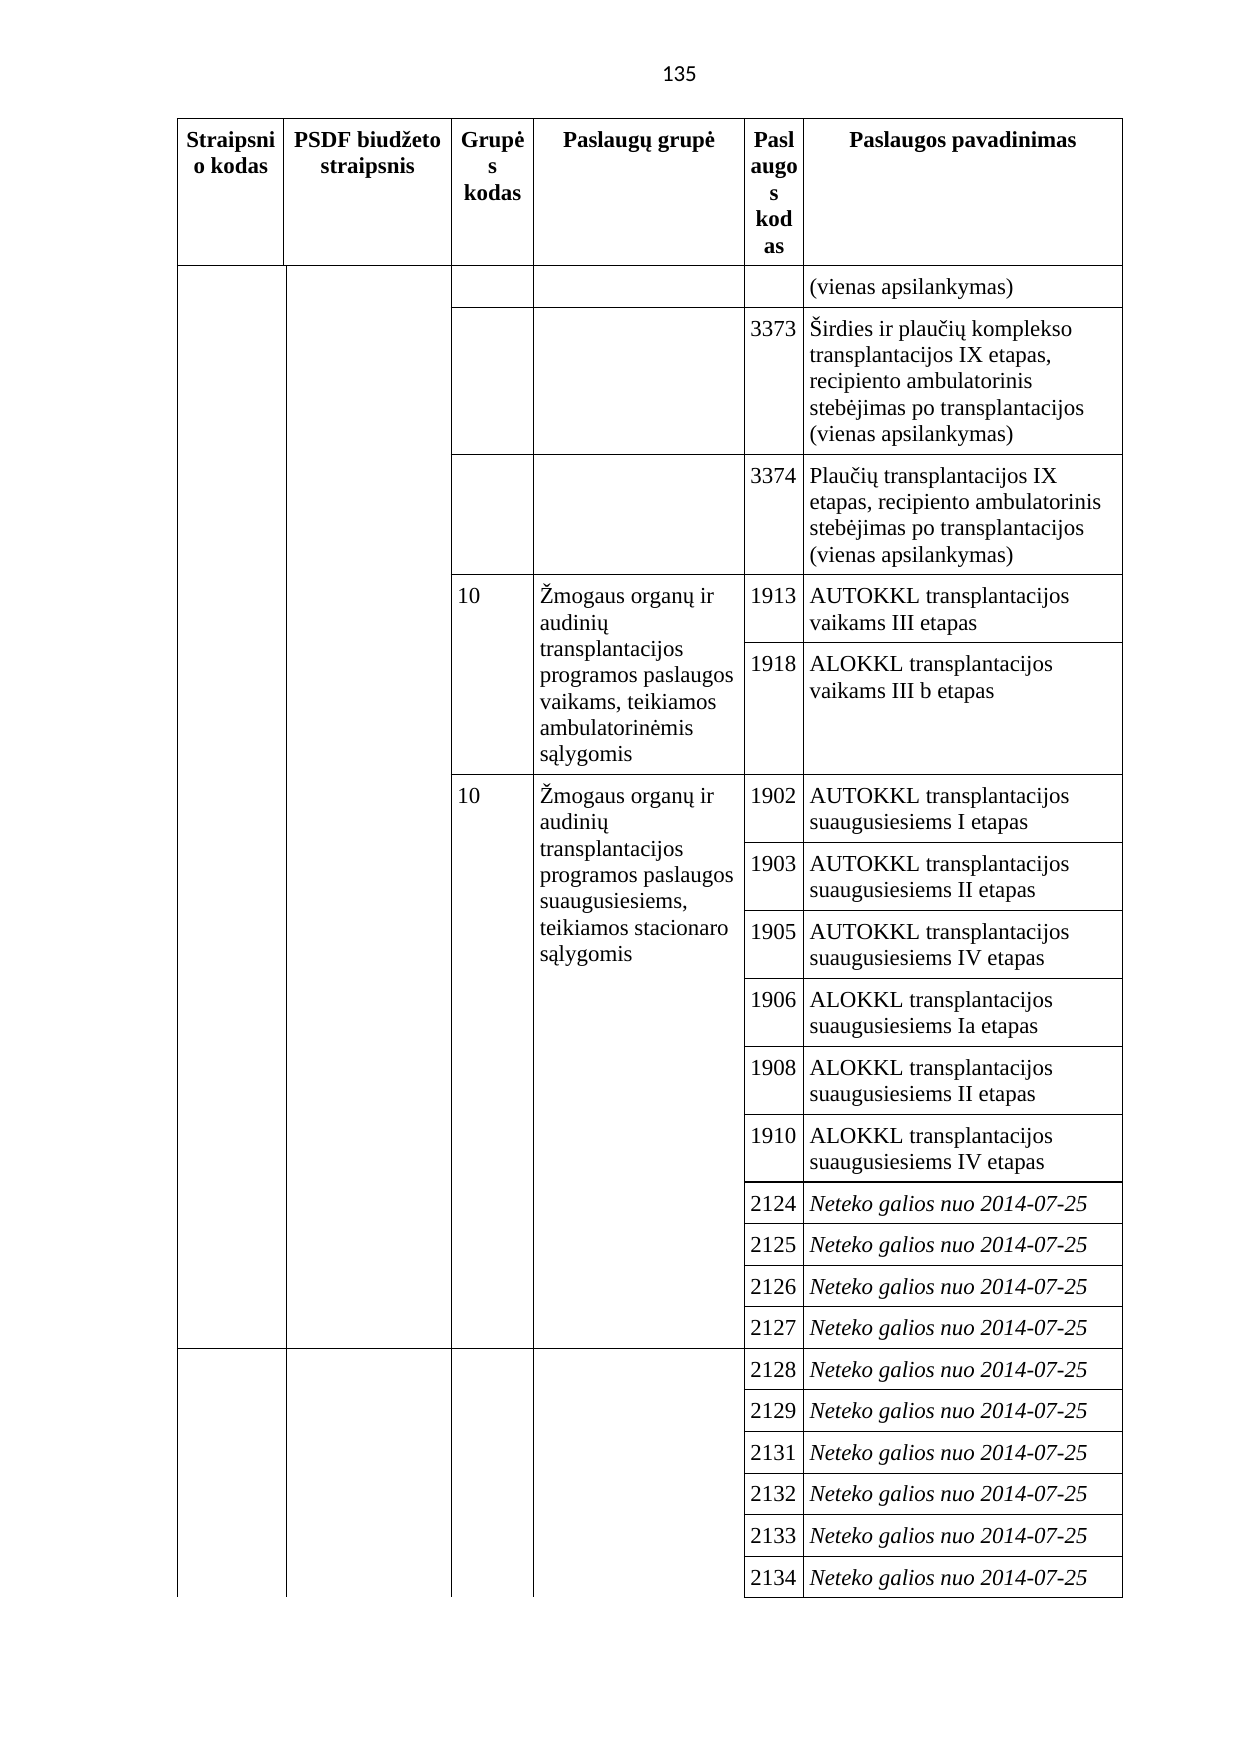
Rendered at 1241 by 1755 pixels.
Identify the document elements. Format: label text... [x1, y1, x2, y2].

table_cell [178, 1223, 286, 1264]
table_cell [178, 307, 286, 454]
table_cell [178, 1114, 286, 1181]
table_cell ALOKKL transplantacijos vaikams III b etapas [804, 643, 1122, 774]
table_cell Neteko galios nuo 2014-07-25 [804, 1224, 1122, 1264]
table_cell 2133 [745, 1515, 803, 1556]
table_cell [452, 455, 533, 574]
table_cell 2127 [745, 1307, 803, 1348]
table_cell [178, 910, 286, 978]
table_cell 2128 [745, 1349, 803, 1389]
table_cell [452, 1431, 533, 1472]
table_cell ALOKKL transplantacijos suaugusiesiems IV etapas [804, 1115, 1122, 1181]
table_cell Neteko galios nuo 2014-07-25 [804, 1515, 1122, 1556]
table_header PSDF biudžeto straipsnis [284, 119, 451, 265]
table_cell 1902 [745, 775, 803, 842]
table_cell [178, 1556, 286, 1597]
table_cell [178, 642, 286, 774]
table_header Paslaugos pavadinimas [804, 119, 1122, 265]
table_cell [287, 1389, 451, 1431]
table_cell [287, 1556, 451, 1597]
table_cell [178, 842, 286, 910]
table_cell Neteko galios nuo 2014-07-25 [804, 1390, 1122, 1431]
table_cell 2129 [745, 1390, 803, 1431]
table_cell [178, 1265, 286, 1306]
table_cell ALOKKL transplantacijos suaugusiesiems II etapas [804, 1047, 1122, 1113]
table_cell Neteko galios nuo 2014-07-25 [804, 1557, 1122, 1597]
table_cell Neteko galios nuo 2014-07-25 [804, 1307, 1122, 1348]
table_cell Plaučių transplantacijos IX etapas, recipiento ambulatorinis stebėjimas po transplantacijos (vienas apsilankymas) [804, 455, 1122, 574]
table_cell [287, 910, 451, 978]
table_cell 1918 [745, 643, 803, 774]
table_cell [452, 1306, 533, 1348]
table_cell Neteko galios nuo 2014-07-25 [804, 1474, 1122, 1514]
table_cell 1905 [745, 911, 803, 978]
table_cell [534, 1349, 744, 1389]
table_cell 1903 [745, 843, 803, 910]
table_cell [287, 307, 451, 454]
table_cell [534, 1473, 744, 1514]
table_cell [178, 1181, 286, 1223]
table_cell Neteko galios nuo 2014-07-25 [804, 1183, 1122, 1223]
table_cell 1908 [745, 1047, 803, 1113]
table_cell [287, 1181, 451, 1223]
table_cell Neteko galios nuo 2014-07-25 [804, 1266, 1122, 1306]
table_cell [287, 1514, 451, 1556]
table_cell [178, 1389, 286, 1431]
table_header Straipsnio kodas [178, 119, 283, 265]
table_cell Širdies ir plaučių komplekso transplantacijos IX etapas, recipiento ambulatorinis stebėjimas po transplantacijos (vienas apsilankymas) [804, 308, 1122, 454]
table_cell [287, 1431, 451, 1472]
table_cell [178, 1514, 286, 1556]
table_cell [534, 308, 744, 454]
table_cell [287, 1306, 451, 1348]
table_header Paslaugos kodas [745, 119, 803, 265]
table_cell 10 [452, 575, 533, 642]
table_cell Neteko galios nuo 2014-07-25 [804, 1349, 1122, 1389]
table_cell AUTOKKL transplantacijos vaikams III etapas [804, 575, 1122, 642]
table_cell 2124 [745, 1183, 803, 1223]
table_cell [534, 1556, 744, 1597]
table_cell [452, 642, 533, 774]
table_cell [534, 266, 744, 307]
table_cell [452, 1556, 533, 1597]
table_header Grupės kodas [452, 119, 533, 265]
table_cell [534, 455, 744, 574]
table_cell [534, 1514, 744, 1556]
table_cell [287, 454, 451, 574]
table_cell [452, 1265, 533, 1306]
table_cell [452, 1349, 533, 1389]
table_cell ALOKKL transplantacijos suaugusiesiems Ia etapas [804, 979, 1122, 1046]
table_cell [534, 1431, 744, 1472]
table_cell [534, 1265, 744, 1306]
table_cell [745, 266, 803, 307]
table_cell Žmogaus organų ir audinių transplantacijos programos paslaugos suaugusiesiems, teikiamos stacionaro sąlygomis [534, 775, 744, 1264]
table_cell 3373 [745, 308, 803, 454]
table_cell [452, 308, 533, 454]
table_cell 10 [452, 775, 533, 1264]
table_cell Žmogaus organų ir audinių transplantacijos programos paslaugos vaikams, teikiamos ambulatorinėmis sąlygomis [534, 575, 744, 774]
table_cell 2125 [745, 1224, 803, 1264]
table_cell [287, 266, 451, 307]
table_header Paslaugų grupė [534, 119, 744, 265]
table_cell [534, 1306, 744, 1348]
table_cell [178, 266, 286, 307]
table_cell AUTOKKL transplantacijos suaugusiesiems I etapas [804, 775, 1122, 842]
table_cell [287, 842, 451, 910]
table_cell AUTOKKL transplantacijos suaugusiesiems IV etapas [804, 911, 1122, 978]
table_cell 1910 [745, 1115, 803, 1181]
table_cell [452, 1473, 533, 1514]
table_cell 2131 [745, 1432, 803, 1472]
table_cell 1906 [745, 979, 803, 1046]
table_cell [287, 1265, 451, 1306]
table_cell [287, 774, 451, 842]
table_cell Neteko galios nuo 2014-07-25 [804, 1432, 1122, 1472]
table_cell AUTOKKL transplantacijos suaugusiesiems II etapas [804, 843, 1122, 910]
table_cell [452, 266, 533, 307]
table_cell [452, 1389, 533, 1431]
table_cell (vienas apsilankymas) [804, 266, 1122, 307]
table_cell [178, 978, 286, 1046]
table_cell [178, 1431, 286, 1472]
table_cell [452, 1514, 533, 1556]
table_cell [287, 978, 451, 1046]
table_cell [178, 1473, 286, 1514]
table_cell [287, 1349, 451, 1389]
table_cell [534, 1389, 744, 1431]
table_cell [178, 1046, 286, 1113]
table_cell [287, 1114, 451, 1181]
table_cell [287, 574, 451, 642]
table_cell [178, 574, 286, 642]
table_cell [178, 1349, 286, 1389]
table_cell 2126 [745, 1266, 803, 1306]
table_cell [287, 642, 451, 774]
table_cell 2134 [745, 1557, 803, 1597]
table_cell 2132 [745, 1474, 803, 1514]
table_cell [287, 1223, 451, 1264]
table_cell [178, 454, 286, 574]
table_cell [178, 774, 286, 842]
table_cell [287, 1473, 451, 1514]
table_cell 1913 [745, 575, 803, 642]
table_cell [287, 1046, 451, 1113]
table_cell [178, 1306, 286, 1348]
table_cell 3374 [745, 455, 803, 574]
